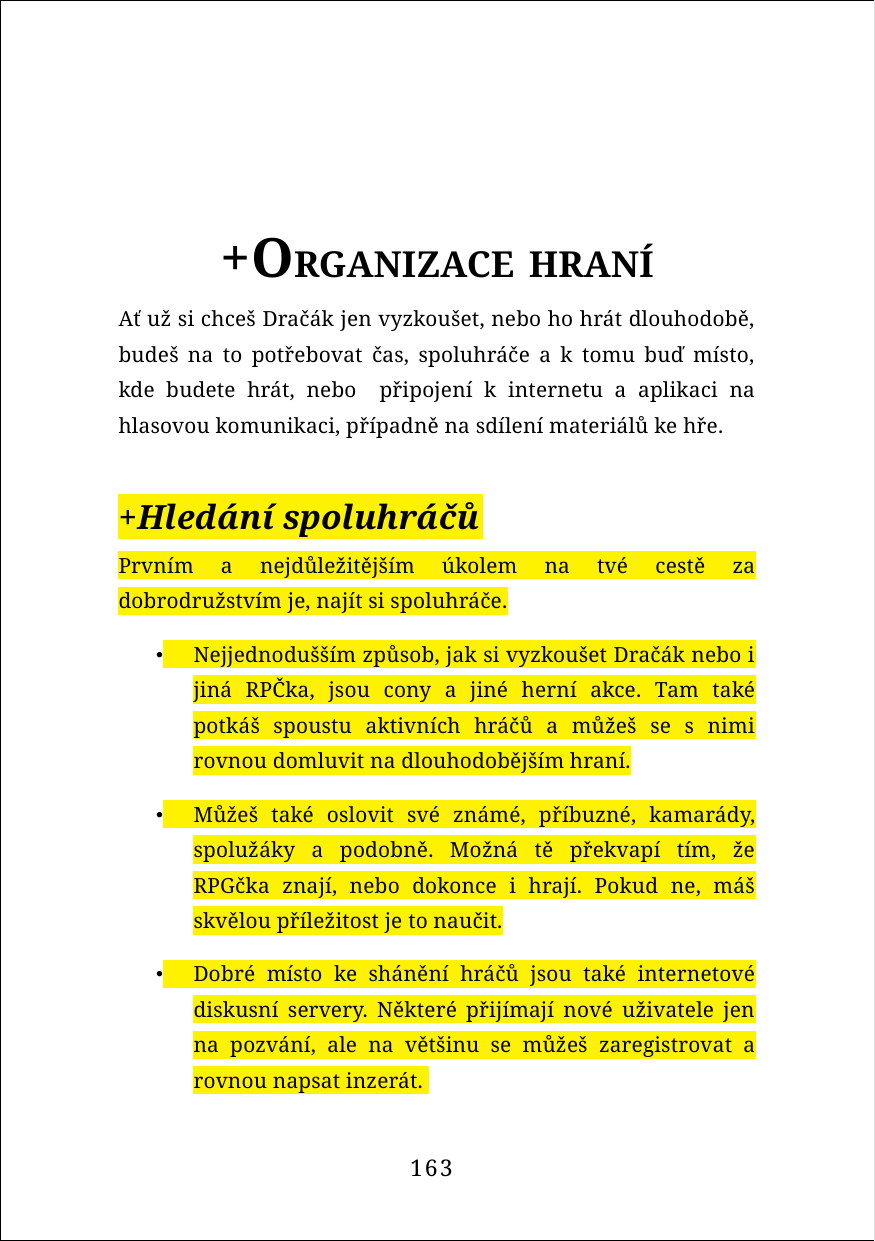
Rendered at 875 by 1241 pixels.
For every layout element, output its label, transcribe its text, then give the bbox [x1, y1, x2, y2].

text Ať už si chceš Dračák jen vyzkoušet, nebo ho hrát dlouhodobě, budeš na to potřebovat čas, spoluhráče a k tomu buď místo, kde budete hrát, nebo připojení k internetu a aplikaci na hlasovou komunikaci, případně na sdílení materiálů ke hře. [118, 304, 756, 439]
list Můžeš také oslovit své známé, příbuzné, kamarády, spolužáky a podobně. Možná tě překvapí tím, že RPGčka znají, nebo dokonce i hrají. Pokud ne, máš skvělou příležitost je to naučit. [156, 800, 756, 935]
list Nejjednodušším způsob, jak si vyzkoušet Dračák nebo i jiná RPČka, jsou cony a jiné herní akce. Tam také potkáš spoustu aktivních hráčů a můžeš se s nimi rovnou domluvit na dlouhodobějším hraní. [156, 640, 756, 775]
subtitle +Organizace hraní [118, 219, 756, 293]
list Dobré místo ke shánění hráčů jsou také internetové diskusní servery. Některé přijímají nové uživatele jen na pozvání, ale na většinu se můžeš zaregistrovat a rovnou napsat inzerát. [156, 959, 756, 1094]
subtitle +Hledání spoluhráčů [118, 494, 756, 539]
text Prvním a nejdůležitějším úkolem na tvé cestě za dobrodružstvím je, najít si spoluhráče. [118, 551, 756, 615]
